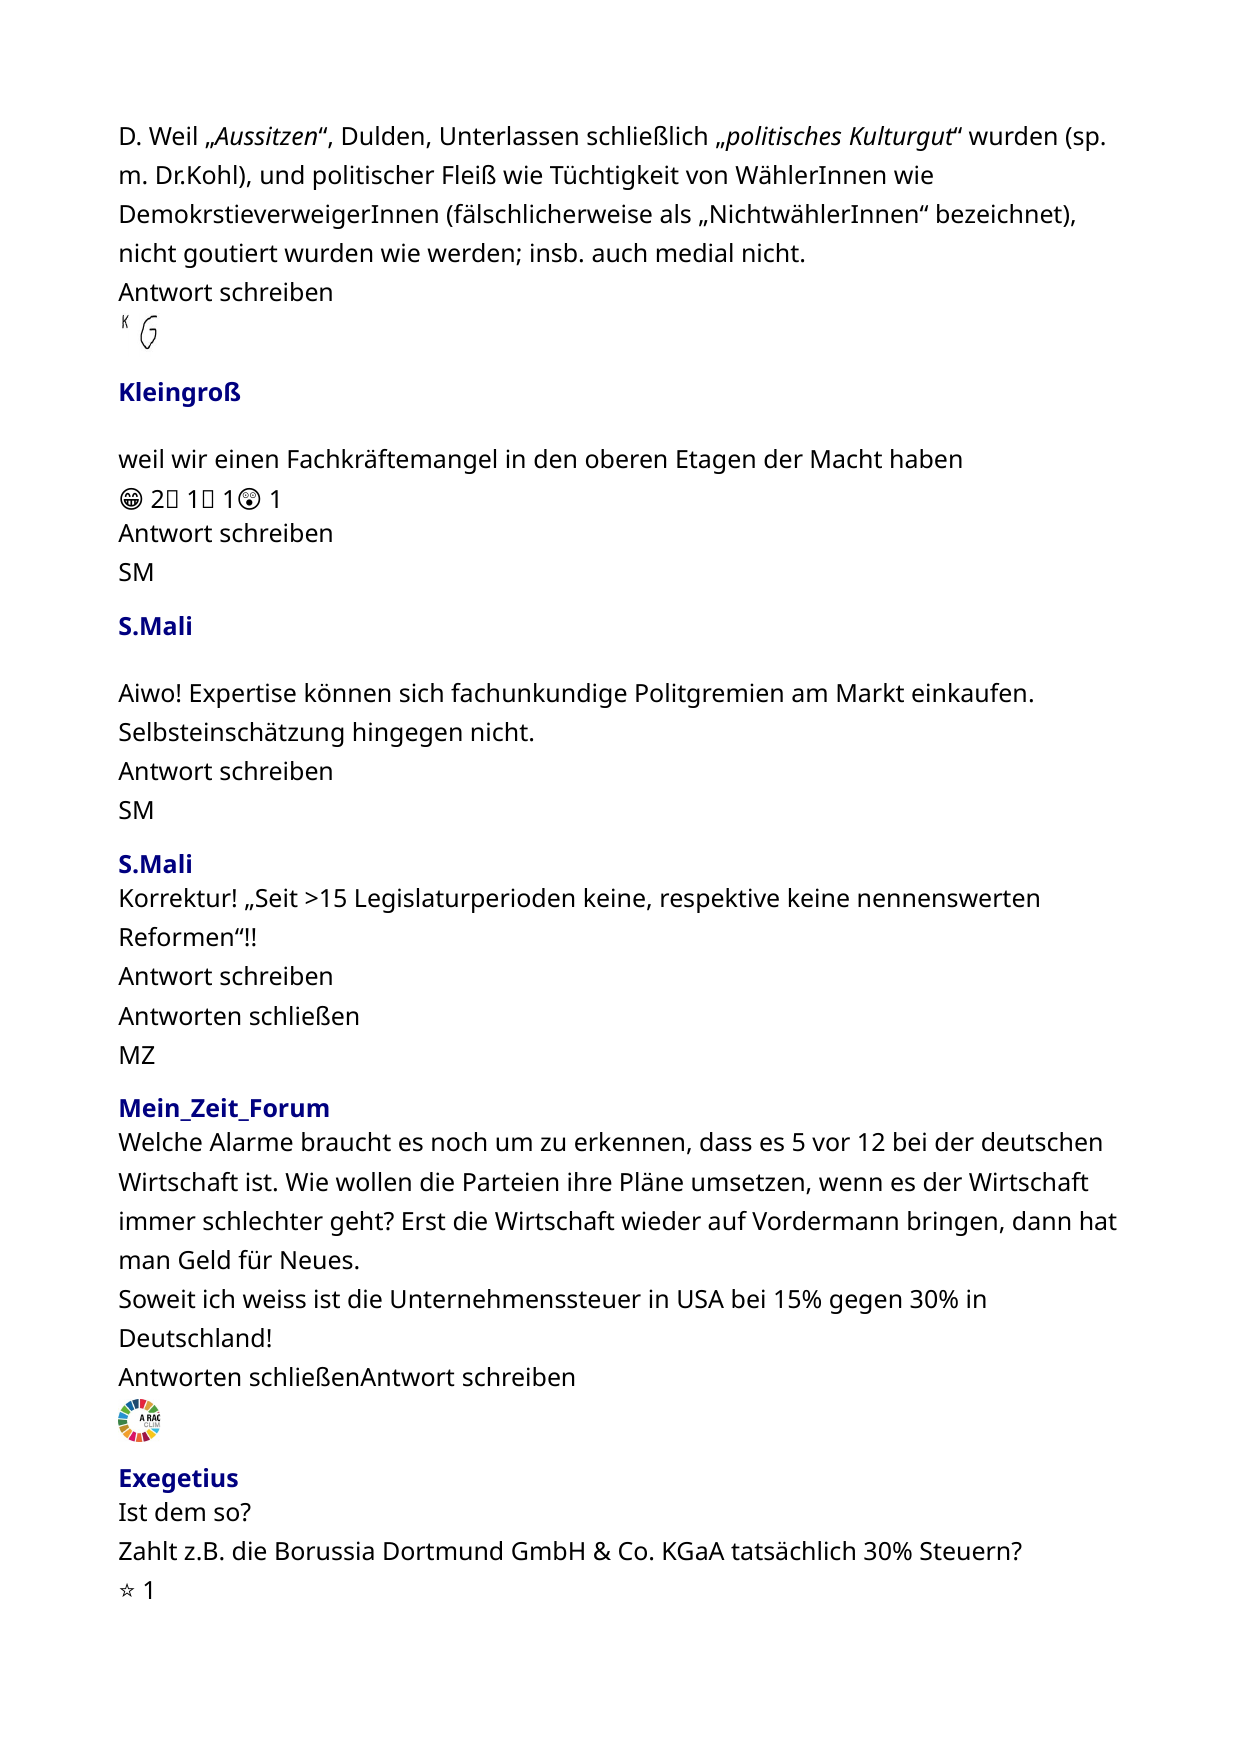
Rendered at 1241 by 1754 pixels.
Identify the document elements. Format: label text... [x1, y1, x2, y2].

text Korrektur! „Seit >15 Legislaturperioden keine, respektive keine nennenswerten Reformen“!! [118, 881, 1122, 954]
subtitle S.Mali [118, 847, 1122, 881]
text Aiwo! Expertise können sich fachunkundige Politgremien am Markt einkaufen. Selbsteinschätzung hingegen nicht. [118, 675, 1122, 748]
subtitle Mein_Zeit_Forum [118, 1091, 1122, 1125]
subtitle S.Mali [118, 608, 1122, 642]
text Antwort schreiben [118, 959, 1122, 993]
text 😁 2🙁 1🤨 1😲 1 [118, 481, 1122, 515]
text Antworten schließen [118, 998, 1122, 1032]
picture [118, 1399, 161, 1442]
text Soweit ich weiss ist die Unternehmenssteuer in USA bei 15% gegen 30% in Deutschland! [118, 1282, 1122, 1355]
picture [118, 313, 161, 357]
text SM [118, 554, 1122, 588]
subtitle Kleingroß [118, 375, 1122, 409]
text Antwort schreiben [118, 515, 1122, 549]
text ⭐️ 1 [118, 1573, 1122, 1607]
text Welche Alarme braucht es noch um zu erkennen, dass es 5 vor 12 bei der deutschen Wirtschaft ist. Wie wollen die Parteien ihre Pläne umsetzen, wenn es der Wirtschaft immer schlechter geht? Erst die Wirtschaft wieder auf Vordermann bringen, dann hat man Geld für Neues. [118, 1125, 1122, 1277]
text Zahlt z.B. die Borussia Dortmund GmbH & Co. KGaA tatsächlich 30% Steuern? [118, 1533, 1122, 1568]
text Ist dem so? [118, 1494, 1122, 1528]
text MZ [118, 1037, 1122, 1071]
text D. Weil „Aussitzen“, Dulden, Unterlassen schließlich „politisches Kulturgut“ wurden (sp. m. Dr.Kohl), und politischer Fleiß wie Tüchtigkeit von WählerInnen wie DemokrstieverweigerInnen (fälschlicherweise als „NichtwählerInnen“ bezeichnet), nicht goutiert wurden wie werden; insb. auch medial nicht. [118, 118, 1122, 270]
text weil wir einen Fachkräftemangel in den oberen Etagen der Macht haben [118, 442, 1122, 476]
text Antwort schreiben [118, 754, 1122, 788]
text Antworten schließenAntwort schreiben [118, 1360, 1122, 1394]
text SM [118, 793, 1122, 827]
subtitle Exegetius [118, 1460, 1122, 1494]
text Antwort schreiben [118, 275, 1122, 309]
